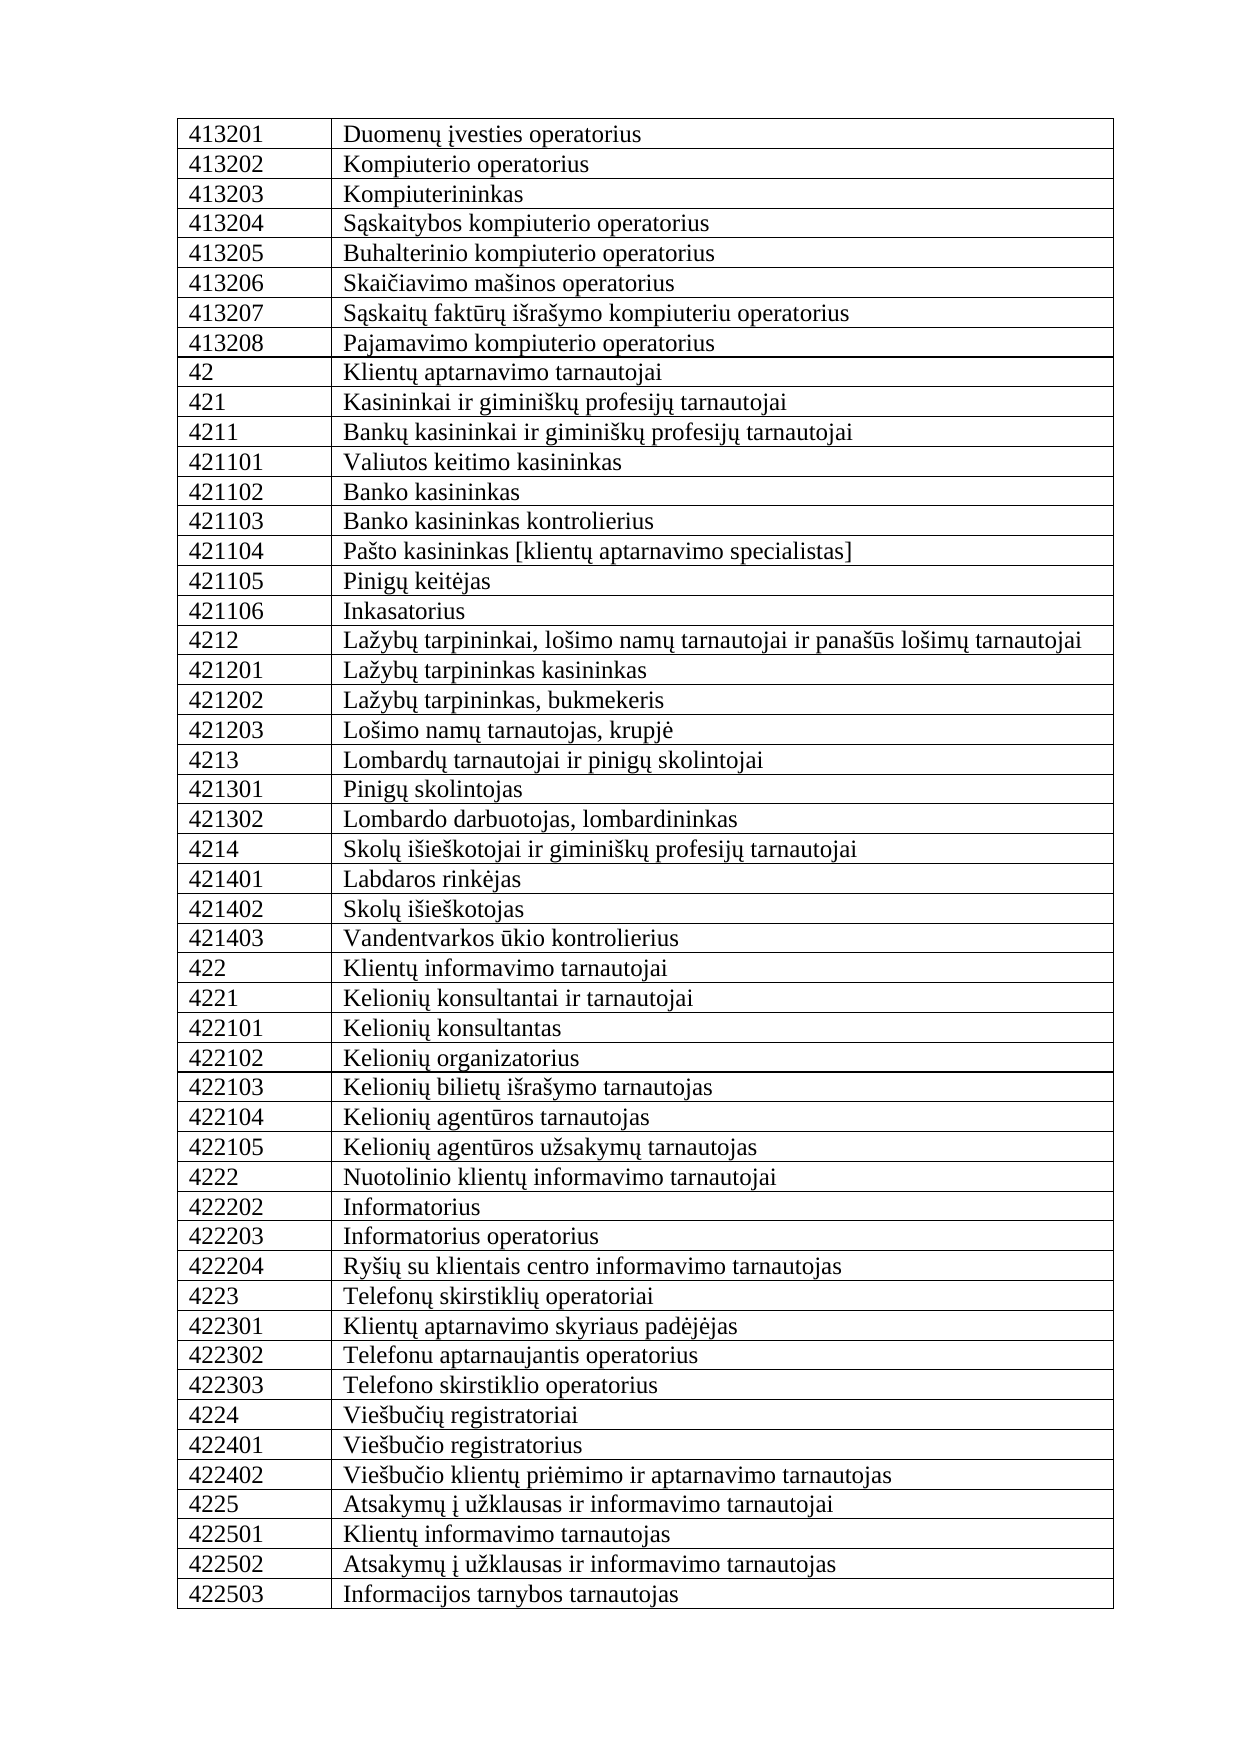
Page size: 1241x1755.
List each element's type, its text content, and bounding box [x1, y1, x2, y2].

table_cell Kelionių agentūros užsakymų tarnautojas [332, 1132, 1113, 1161]
table_cell 413205 [178, 238, 331, 267]
table_cell [1114, 982, 1119, 1012]
table_cell Informacijos tarnybos tarnautojas [332, 1579, 1113, 1608]
table_cell 421105 [178, 566, 331, 595]
table_cell [1114, 1131, 1119, 1161]
table_cell Pinigų keitėjas [332, 566, 1113, 595]
table_cell 421403 [178, 924, 331, 952]
table_cell Vandentvarkos ūkio kontrolierius [332, 924, 1113, 952]
table_cell Banko kasininkas kontrolierius [332, 506, 1113, 535]
table_cell [1114, 774, 1119, 803]
table_cell Skaičiavimo mašinos operatorius [332, 268, 1113, 297]
table_cell 422502 [178, 1549, 331, 1578]
table_cell Pinigų skolintojas [332, 775, 1113, 803]
table_cell [1114, 118, 1119, 148]
table_cell Informatorius [332, 1192, 1113, 1220]
table_cell [1114, 1399, 1119, 1429]
table_cell 4224 [178, 1400, 331, 1429]
table_cell [1114, 535, 1119, 565]
table_cell 421106 [178, 596, 331, 624]
table_cell [1114, 744, 1119, 773]
table_cell [1114, 1280, 1119, 1310]
table_cell 422 [178, 953, 331, 982]
table_cell Kelionių bilietų išrašymo tarnautojas [332, 1073, 1113, 1101]
table_cell [1114, 952, 1119, 982]
table_cell [1114, 1578, 1119, 1608]
table_cell 413204 [178, 209, 331, 237]
table_cell [1114, 1101, 1119, 1131]
table_cell [1114, 505, 1119, 535]
table_cell [1114, 1071, 1119, 1101]
table_cell Lombardų tarnautojai ir pinigų skolintojai [332, 745, 1113, 773]
table_cell [1114, 1250, 1119, 1280]
table_cell [1114, 1548, 1119, 1578]
table_cell Sąskaitų faktūrų išrašymo kompiuteriu operatorius [332, 298, 1113, 327]
table_cell [1114, 356, 1119, 386]
table_cell 421402 [178, 894, 331, 922]
table_cell [1114, 565, 1119, 595]
table_cell 413206 [178, 268, 331, 297]
table_cell 4212 [178, 626, 331, 654]
table_cell [1114, 684, 1119, 714]
table_cell Viešbučių registratoriai [332, 1400, 1113, 1429]
table_cell 422103 [178, 1073, 331, 1101]
table_cell 422104 [178, 1102, 331, 1131]
table_cell Duomenų įvesties operatorius [332, 119, 1113, 148]
table_cell Kompiuterio operatorius [332, 149, 1113, 178]
table_cell 421401 [178, 864, 331, 893]
table_cell 421104 [178, 536, 331, 565]
table_cell [1114, 654, 1119, 684]
table_cell Inkasatorius [332, 596, 1113, 624]
table_cell [1114, 1042, 1119, 1071]
table_cell Skolų išieškotojas [332, 894, 1113, 922]
table_cell Lažybų tarpininkas kasininkas [332, 655, 1113, 684]
table_cell [1114, 237, 1119, 267]
table_cell 4221 [178, 983, 331, 1012]
table_cell Ryšių su klientais centro informavimo tarnautojas [332, 1251, 1113, 1280]
table_cell 422501 [178, 1519, 331, 1548]
table_cell 421301 [178, 775, 331, 803]
table_cell Valiutos keitimo kasininkas [332, 447, 1113, 476]
table_cell 422203 [178, 1221, 331, 1250]
table_cell Pajamavimo kompiuterio operatorius [332, 328, 1113, 356]
table_cell 421203 [178, 715, 331, 744]
table_cell [1114, 923, 1119, 952]
table_cell [1114, 714, 1119, 744]
table_cell [1114, 297, 1119, 327]
table_cell 422105 [178, 1132, 331, 1161]
table_cell Telefonu aptarnaujantis operatorius [332, 1341, 1113, 1369]
table_cell [1114, 148, 1119, 178]
table_cell 42 [178, 358, 331, 386]
table_cell [1114, 1012, 1119, 1042]
table_cell Klientų informavimo tarnautojai [332, 953, 1113, 982]
table_cell 422301 [178, 1311, 331, 1339]
table_cell 4225 [178, 1490, 331, 1518]
table_cell Atsakymų į užklausas ir informavimo tarnautojai [332, 1490, 1113, 1518]
table_cell 422503 [178, 1579, 331, 1608]
table_cell 421 [178, 387, 331, 416]
table_cell [1114, 386, 1119, 416]
table_cell [1114, 893, 1119, 922]
table_cell 4213 [178, 745, 331, 773]
table_cell Nuotolinio klientų informavimo tarnautojai [332, 1162, 1113, 1191]
table_cell [1114, 416, 1119, 446]
table_cell Viešbučio registratorius [332, 1430, 1113, 1459]
table_cell 422401 [178, 1430, 331, 1459]
table_cell Klientų aptarnavimo tarnautojai [332, 358, 1113, 386]
table_cell 4211 [178, 417, 331, 446]
table_cell Telefonų skirstiklių operatoriai [332, 1281, 1113, 1310]
table_cell [1114, 1161, 1119, 1191]
table_cell 4222 [178, 1162, 331, 1191]
table_cell [1114, 625, 1119, 654]
table_cell Bankų kasininkai ir giminiškų profesijų tarnautojai [332, 417, 1113, 446]
table_cell Klientų aptarnavimo skyriaus padėjėjas [332, 1311, 1113, 1339]
table_cell [1114, 595, 1119, 624]
table_cell [1114, 446, 1119, 476]
table_cell 421101 [178, 447, 331, 476]
table_cell Kelionių agentūros tarnautojas [332, 1102, 1113, 1131]
table_cell Lažybų tarpininkas, bukmekeris [332, 685, 1113, 714]
table_cell 413208 [178, 328, 331, 356]
table_cell 422101 [178, 1013, 331, 1042]
table_cell [1114, 863, 1119, 893]
table_cell [1114, 267, 1119, 297]
table_cell 413202 [178, 149, 331, 178]
table_cell Kelionių konsultantas [332, 1013, 1113, 1042]
table_cell 421202 [178, 685, 331, 714]
table_cell Sąskaitybos kompiuterio operatorius [332, 209, 1113, 237]
table_cell Lažybų tarpininkai, lošimo namų tarnautojai ir panašūs lošimų tarnautojai [332, 626, 1113, 654]
table_cell Klientų informavimo tarnautojas [332, 1519, 1113, 1548]
table_cell [1114, 476, 1119, 505]
table_cell 413207 [178, 298, 331, 327]
table_cell 422204 [178, 1251, 331, 1280]
table_cell 422102 [178, 1043, 331, 1071]
table_cell Kelionių konsultantai ir tarnautojai [332, 983, 1113, 1012]
table_cell [1114, 327, 1119, 356]
table_cell [1114, 208, 1119, 237]
table_cell 422402 [178, 1460, 331, 1488]
table_cell 422302 [178, 1341, 331, 1369]
table_cell [1114, 1429, 1119, 1459]
table_cell [1114, 1369, 1119, 1399]
table_cell Kompiuterininkas [332, 179, 1113, 207]
table_cell Telefono skirstiklio operatorius [332, 1370, 1113, 1399]
table_cell Kasininkai ir giminiškų profesijų tarnautojai [332, 387, 1113, 416]
table_cell [1114, 1340, 1119, 1369]
table_cell Banko kasininkas [332, 477, 1113, 505]
table_cell 4223 [178, 1281, 331, 1310]
table_cell Buhalterinio kompiuterio operatorius [332, 238, 1113, 267]
table_cell [1114, 833, 1119, 863]
table_cell Kelionių organizatorius [332, 1043, 1113, 1071]
table_cell [1114, 1518, 1119, 1548]
table_cell Lošimo namų tarnautojas, krupjė [332, 715, 1113, 744]
table_cell 421102 [178, 477, 331, 505]
table_cell Pašto kasininkas [klientų aptarnavimo specialistas] [332, 536, 1113, 565]
table_cell 421302 [178, 804, 331, 833]
table_cell Skolų išieškotojai ir giminiškų profesijų tarnautojai [332, 834, 1113, 863]
table_cell Atsakymų į užklausas ir informavimo tarnautojas [332, 1549, 1113, 1578]
table_cell 422202 [178, 1192, 331, 1220]
table_cell Labdaros rinkėjas [332, 864, 1113, 893]
table_cell [1114, 1489, 1119, 1518]
table_cell 4214 [178, 834, 331, 863]
table_cell 422303 [178, 1370, 331, 1399]
table_cell 413203 [178, 179, 331, 207]
table_cell [1114, 1220, 1119, 1250]
table_cell 413201 [178, 119, 331, 148]
table_cell 421201 [178, 655, 331, 684]
table_cell 421103 [178, 506, 331, 535]
table_cell [1114, 1191, 1119, 1220]
table_cell Informatorius operatorius [332, 1221, 1113, 1250]
table_cell Viešbučio klientų priėmimo ir aptarnavimo tarnautojas [332, 1460, 1113, 1488]
table_cell [1114, 178, 1119, 207]
table_cell [1114, 1310, 1119, 1339]
table_cell [1114, 803, 1119, 833]
table_cell Lombardo darbuotojas, lombardininkas [332, 804, 1113, 833]
table_cell [1114, 1459, 1119, 1488]
